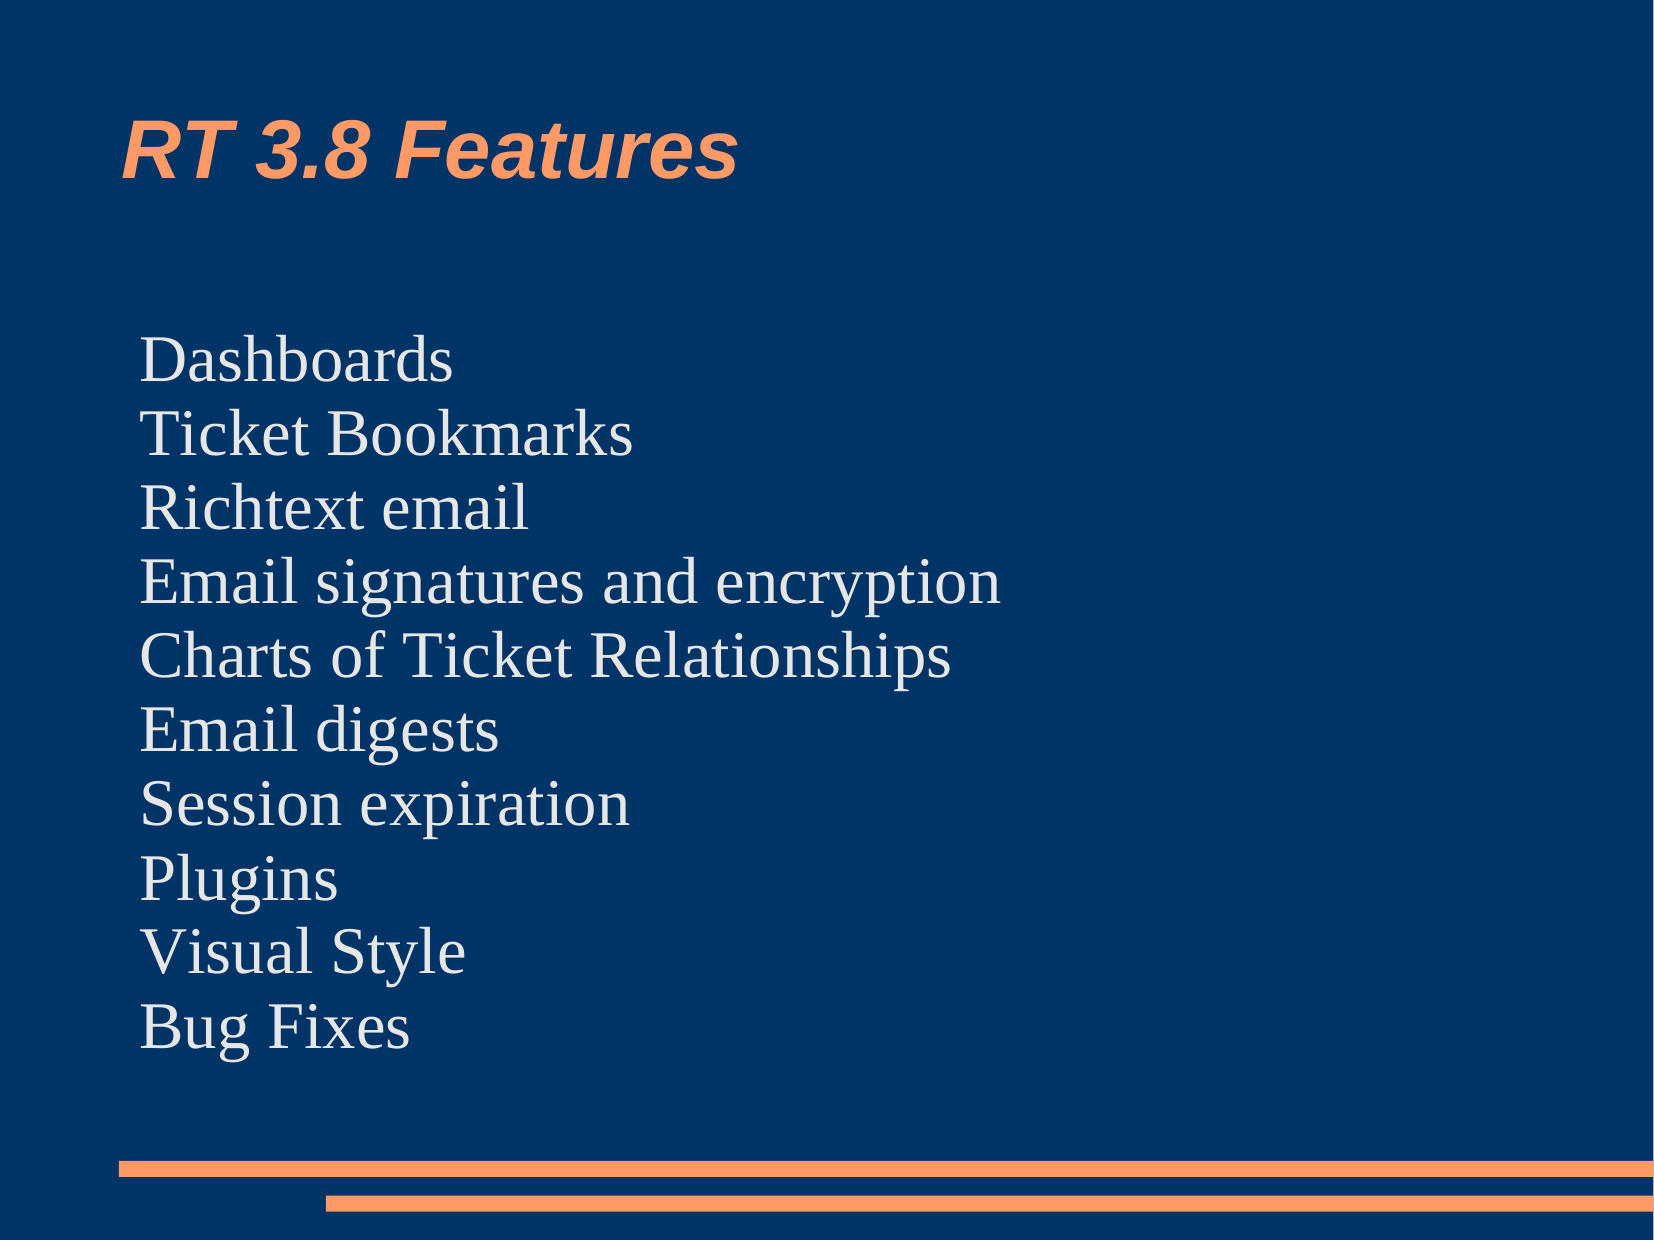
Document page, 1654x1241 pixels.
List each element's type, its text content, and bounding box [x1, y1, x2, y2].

title RT 3.8 Features [121, 53, 1534, 247]
list Dashboards Ticket Bookmarks Richtext email Email signatures and encryption Charts of Ticket Relationships Email digests Session expiration Plugins Visual Style Bug Fixes [121, 322, 1561, 1118]
